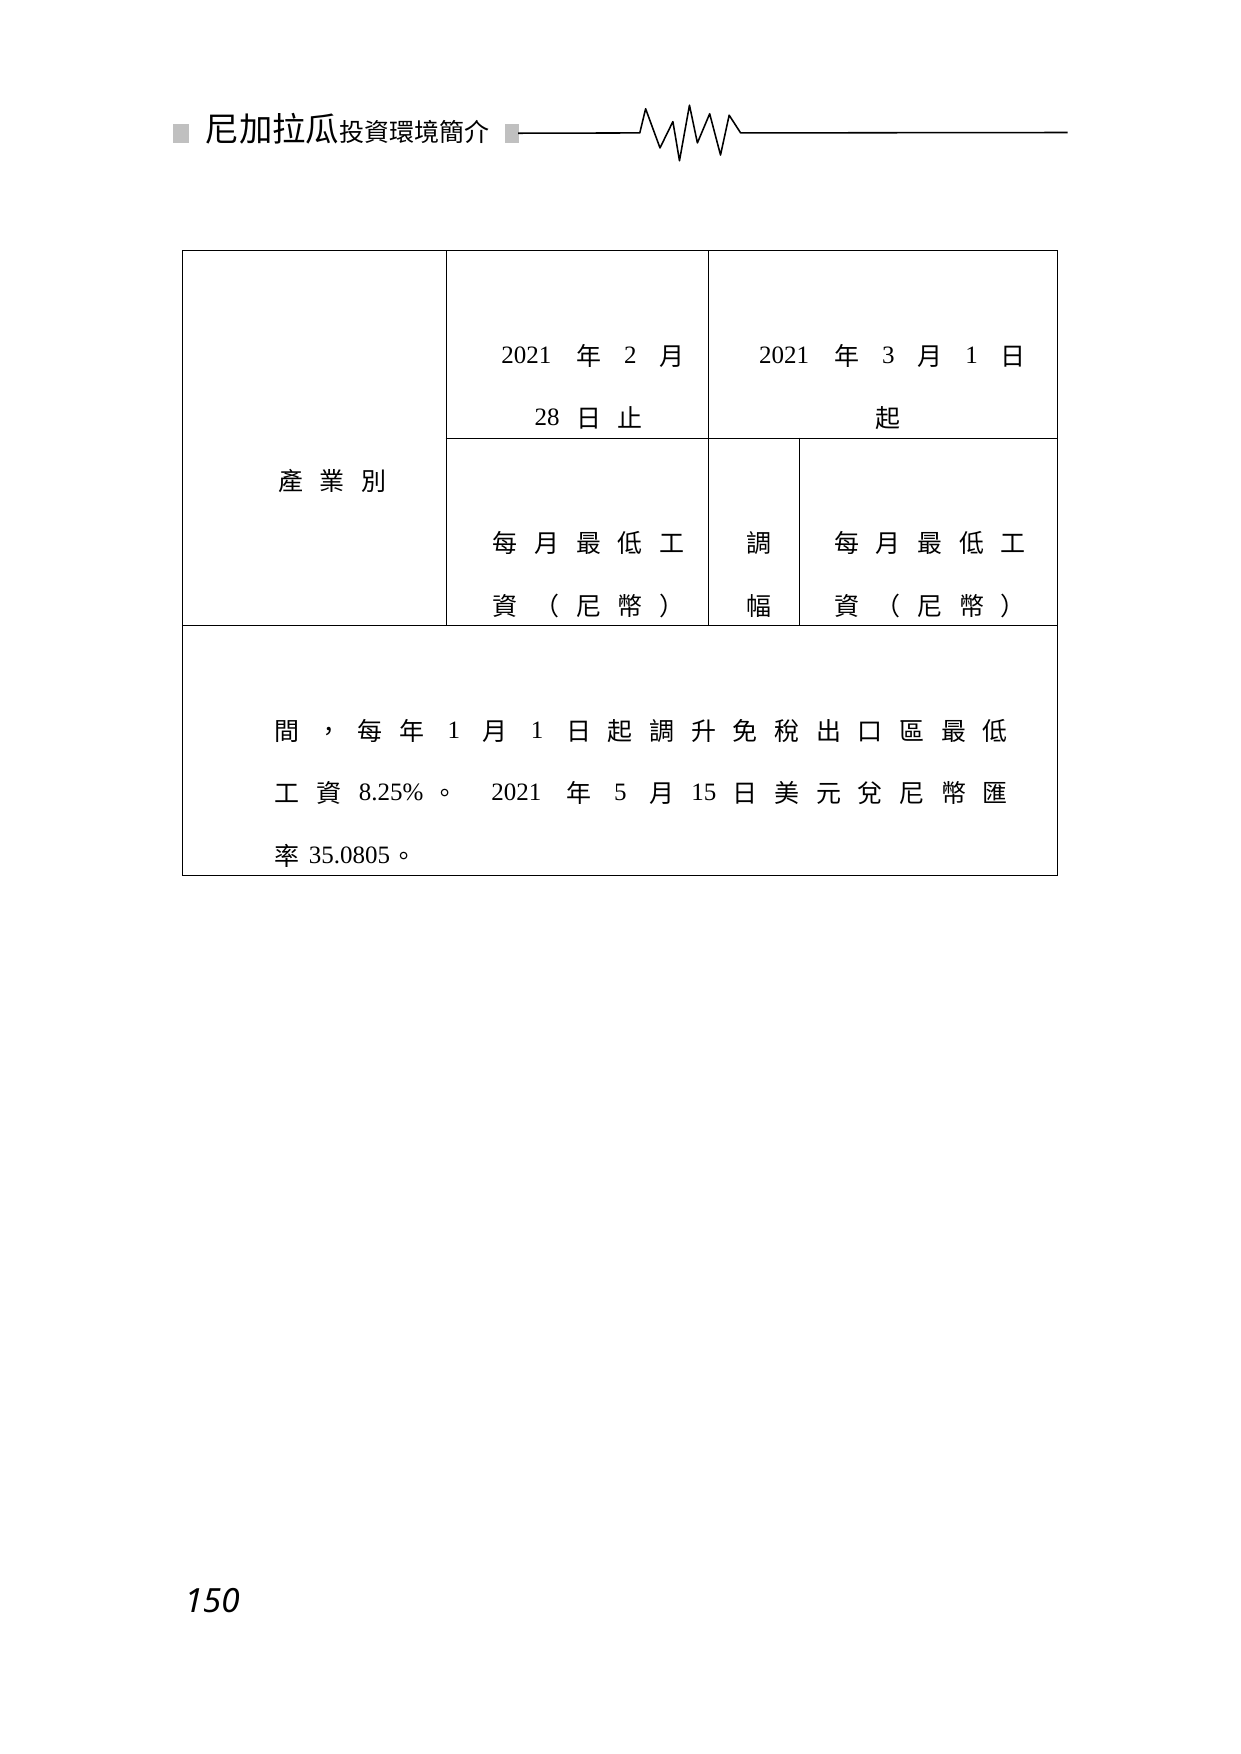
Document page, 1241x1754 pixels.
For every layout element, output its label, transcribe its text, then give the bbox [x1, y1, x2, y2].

table_cell 每月最低工資（尼幣） [447, 439, 708, 625]
table_header 產業別 [183, 251, 446, 625]
table_cell 調幅 [709, 439, 799, 625]
table_cell 間，每年1月1日起調升免稅出口區最低工資8.25%。2021年5月15日美元兌尼幣匯率35.0805。 [183, 626, 1057, 875]
table_header 2021年2月28日止 [447, 251, 708, 438]
table_cell 每月最低工資（尼幣） [800, 439, 1057, 625]
table_header 2021年3月1日起 [709, 251, 1057, 438]
